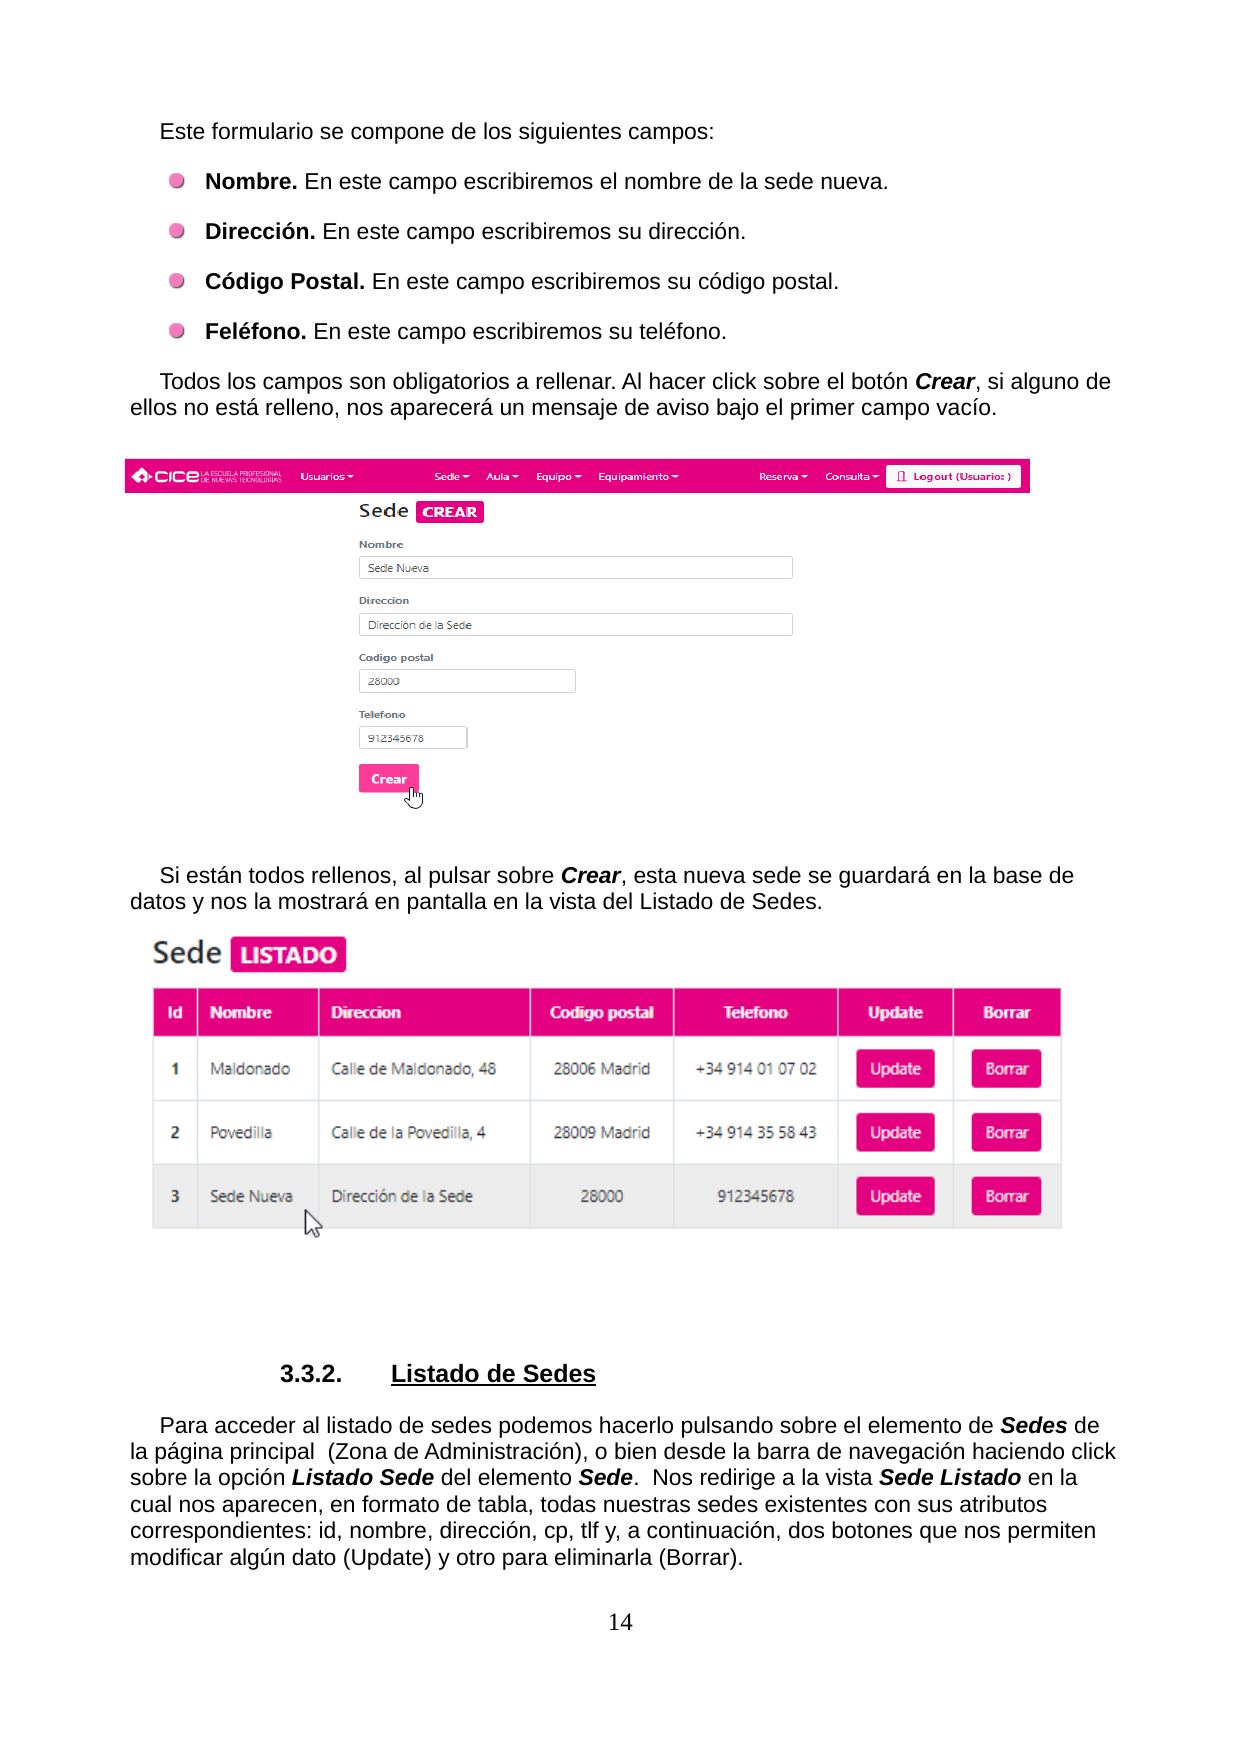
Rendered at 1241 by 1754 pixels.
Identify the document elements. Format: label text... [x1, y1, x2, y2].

list Nombre. En este campo escribiremos el nombre de la sede nueva. [167, 168, 1122, 194]
text Si están todos rellenos, al pulsar sobre Crear, esta nueva sede se guardará en la base de datos y nos la mostrará en pantalla en la vista del Listado de Sedes. [130, 862, 1116, 914]
picture [168, 322, 186, 340]
picture [127, 926, 1114, 1260]
picture [168, 172, 186, 190]
text Para acceder al listado de sedes podemos hacerlo pulsando sobre el elemento de Sedes de la página principal (Zona de Administración), o bien desde la barra de navegación haciendo click sobre la opción Listado Sede del elemento Sede. Nos redirige a la vista Sede Listado en la cual nos aparecen, en formato de tabla, todas nuestras sedes existentes con sus atributos correspondientes: id, nombre, dirección, cp, tlf y, a continuación, dos botones que nos permiten modificar algún dato (Update) y otro para eliminarla (Borrar). [130, 1412, 1116, 1570]
text Todos los campos son obligatorios a rellenar. Al hacer click sobre el botón Crear, si alguno de ellos no está relleno, nos aparecerá un mensaje de aviso bajo el primer campo vacío. [130, 368, 1116, 420]
list Feléfono. En este campo escribiremos su teléfono. [167, 318, 1122, 344]
list Código Postal. En este campo escribiremos su código postal. [167, 268, 1122, 294]
list Dirección. En este campo escribiremos su dirección. [167, 218, 1122, 244]
picture [168, 272, 186, 290]
list Listado de Sedes [280, 1359, 1122, 1388]
text Este formulario se compone de los siguientes campos: [130, 118, 1116, 144]
picture [124, 458, 1030, 812]
picture [168, 222, 186, 240]
